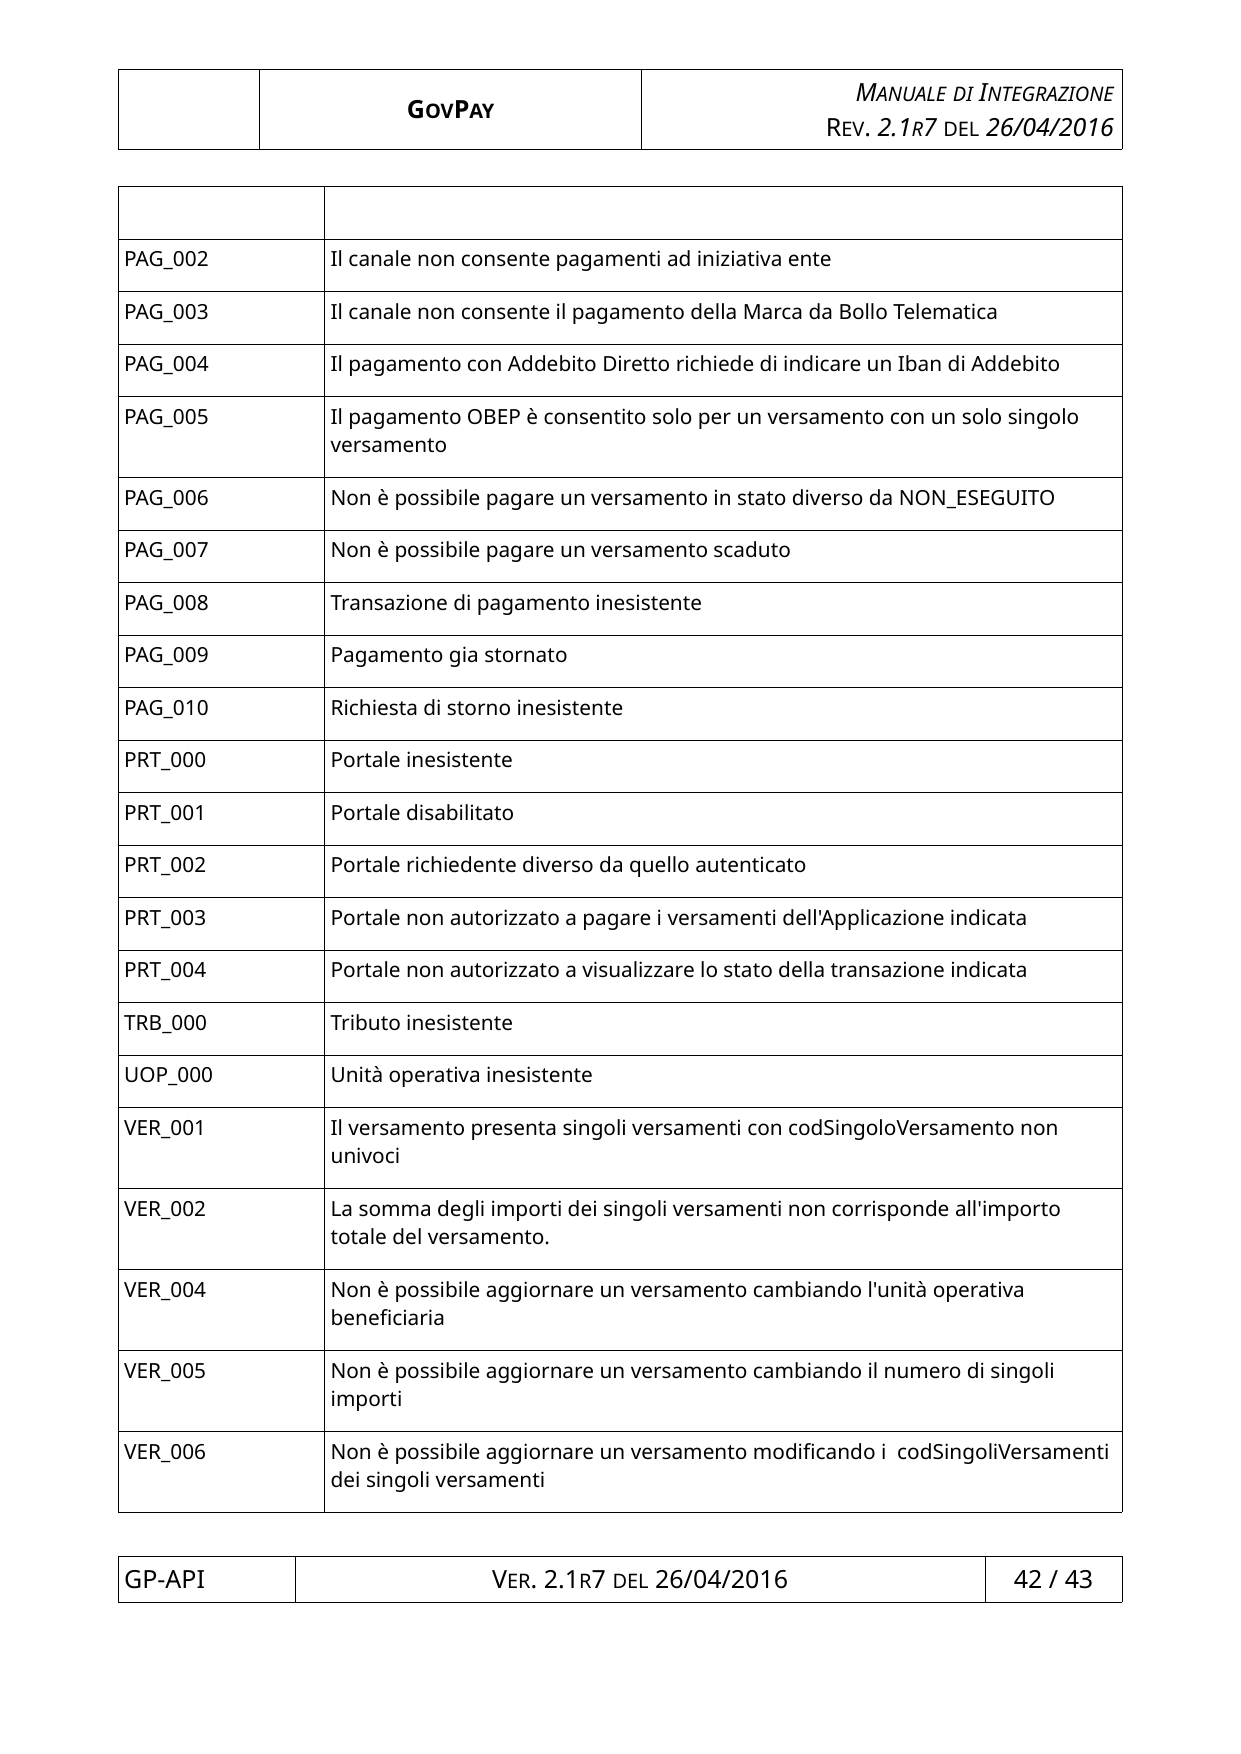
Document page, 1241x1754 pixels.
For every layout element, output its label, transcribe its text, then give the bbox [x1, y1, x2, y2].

table_cell PAG_002 [119, 240, 324, 291]
table_cell PAG_007 [119, 531, 324, 582]
table_cell VER_001 [119, 1108, 324, 1188]
table_cell VER_004 [119, 1270, 324, 1350]
table_cell Il canale non consente il pagamento della Marca da Bollo Telematica [325, 292, 1122, 344]
table_cell VER_005 [119, 1351, 324, 1431]
table_cell PRT_000 [119, 741, 324, 792]
table_cell PAG_010 [119, 688, 324, 740]
table_cell Il versamento presenta singoli versamenti con codSingoloVersamento non univoci [325, 1108, 1122, 1188]
table_cell PAG_004 [119, 345, 324, 396]
table_cell PRT_003 [119, 898, 324, 950]
table_cell Non è possibile pagare un versamento in stato diverso da NON_ESEGUITO [325, 478, 1122, 530]
table_cell PRT_004 [119, 951, 324, 1002]
table_cell Non è possibile aggiornare un versamento modificando i codSingoliVersamenti dei singoli versamenti [325, 1432, 1122, 1512]
table_cell Tributo inesistente [325, 1003, 1122, 1055]
table_cell Pagamento gia stornato [325, 636, 1122, 687]
table_cell Non è possibile aggiornare un versamento cambiando l'unità operativa beneficiaria [325, 1270, 1122, 1350]
table_cell Non è possibile aggiornare un versamento cambiando il numero di singoli importi [325, 1351, 1122, 1431]
table_cell Richiesta di storno inesistente [325, 688, 1122, 740]
table_cell PRT_002 [119, 846, 324, 897]
table_cell Non è possibile pagare un versamento scaduto [325, 531, 1122, 582]
table_cell VER_006 [119, 1432, 324, 1512]
table_cell Unità operativa inesistente [325, 1056, 1122, 1107]
table_cell TRB_000 [119, 1003, 324, 1055]
table_cell La somma degli importi dei singoli versamenti non corrisponde all'importo totale del versamento. [325, 1189, 1122, 1269]
table_cell UOP_000 [119, 1056, 324, 1107]
table_cell PRT_001 [119, 793, 324, 845]
table_cell [119, 187, 324, 239]
table_cell PAG_006 [119, 478, 324, 530]
table_cell PAG_008 [119, 583, 324, 635]
table_cell Il canale non consente pagamenti ad iniziativa ente [325, 240, 1122, 291]
table_cell VER_002 [119, 1189, 324, 1269]
table_cell Portale non autorizzato a pagare i versamenti dell'Applicazione indicata [325, 898, 1122, 950]
table_cell Il pagamento OBEP è consentito solo per un versamento con un solo singolo versamento [325, 397, 1122, 477]
table_cell Portale richiedente diverso da quello autenticato [325, 846, 1122, 897]
table_cell Portale non autorizzato a visualizzare lo stato della transazione indicata [325, 951, 1122, 1002]
table_cell PAG_003 [119, 292, 324, 344]
table_cell Transazione di pagamento inesistente [325, 583, 1122, 635]
table_cell Portale disabilitato [325, 793, 1122, 845]
table_cell PAG_009 [119, 636, 324, 687]
table_cell [325, 187, 1122, 239]
table_cell Portale inesistente [325, 741, 1122, 792]
table_cell Il pagamento con Addebito Diretto richiede di indicare un Iban di Addebito [325, 345, 1122, 396]
table_cell PAG_005 [119, 397, 324, 477]
